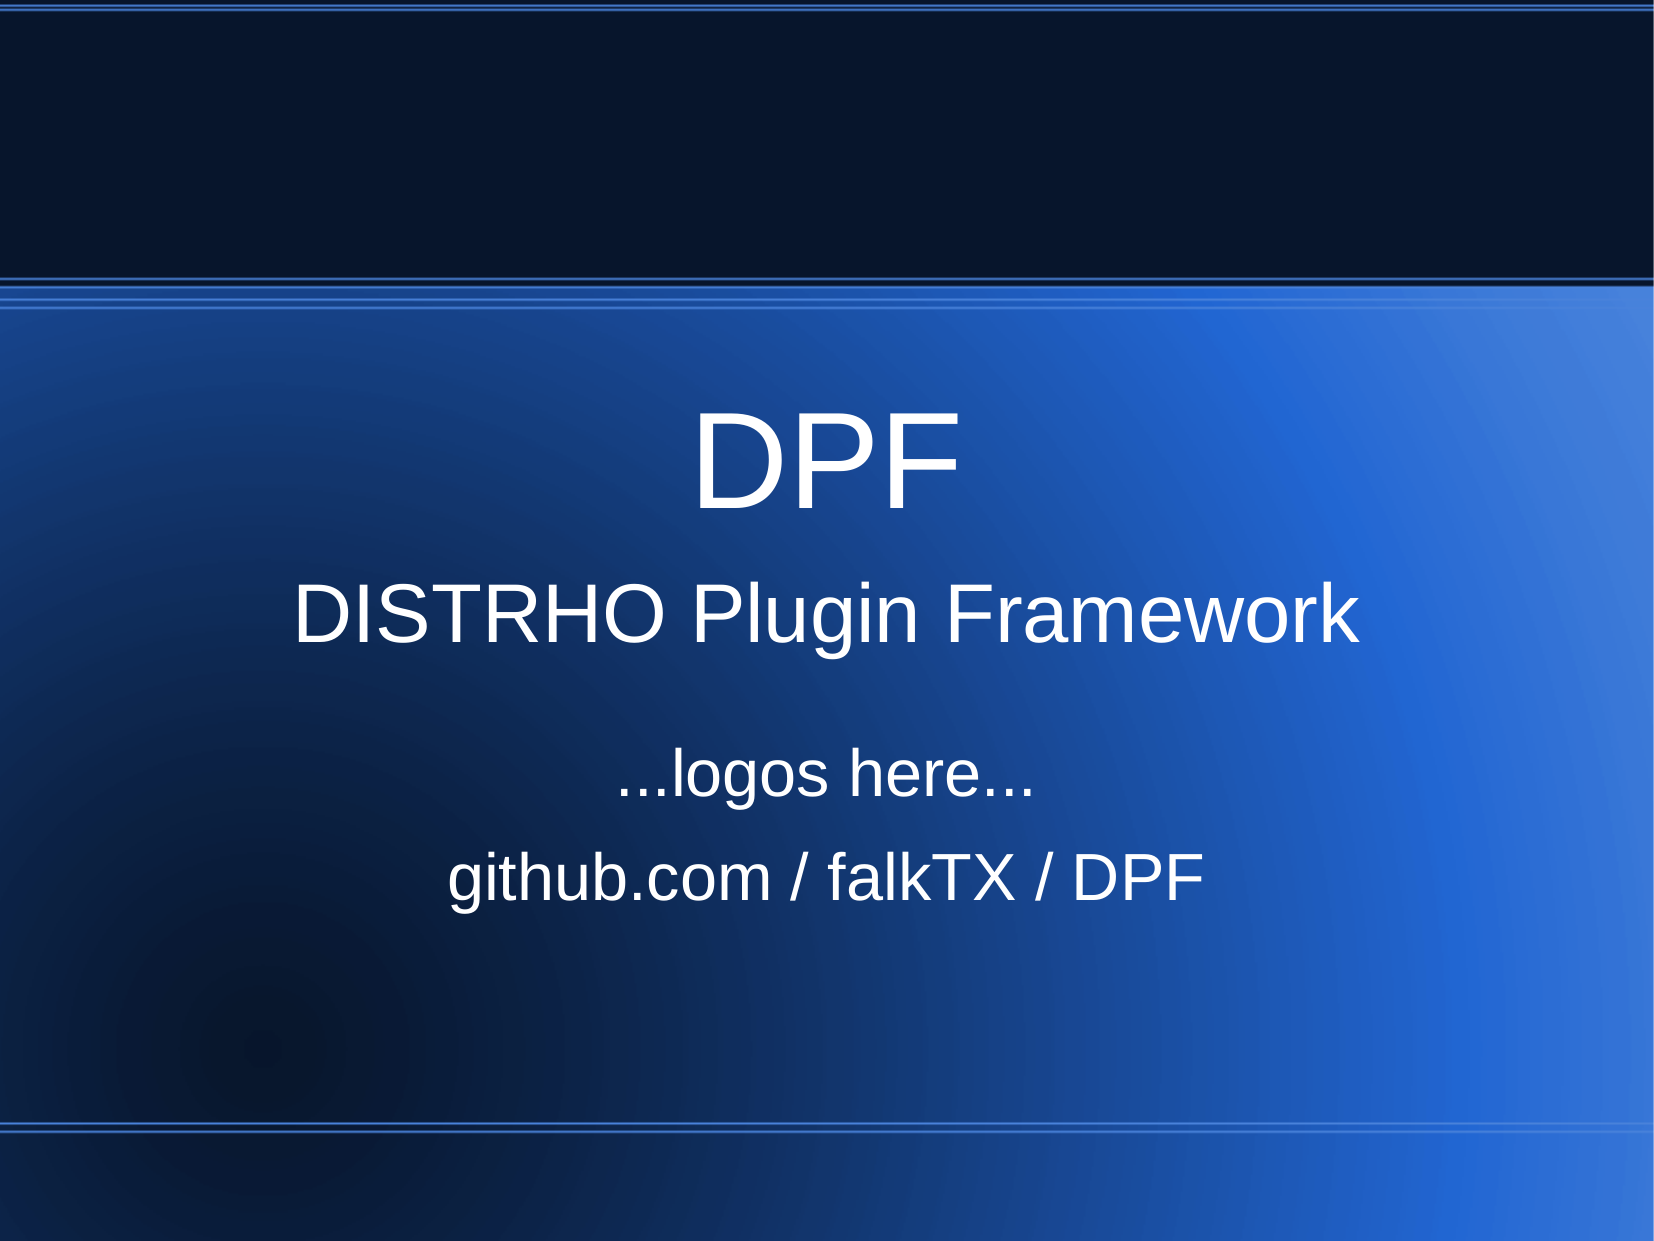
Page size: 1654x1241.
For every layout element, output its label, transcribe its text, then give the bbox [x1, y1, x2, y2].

picture [0, 0, 1654, 1241]
list DPF DISTRHO Plugin Framework ...logos here... github.com / falkTX / DPF [82, 383, 1571, 1010]
